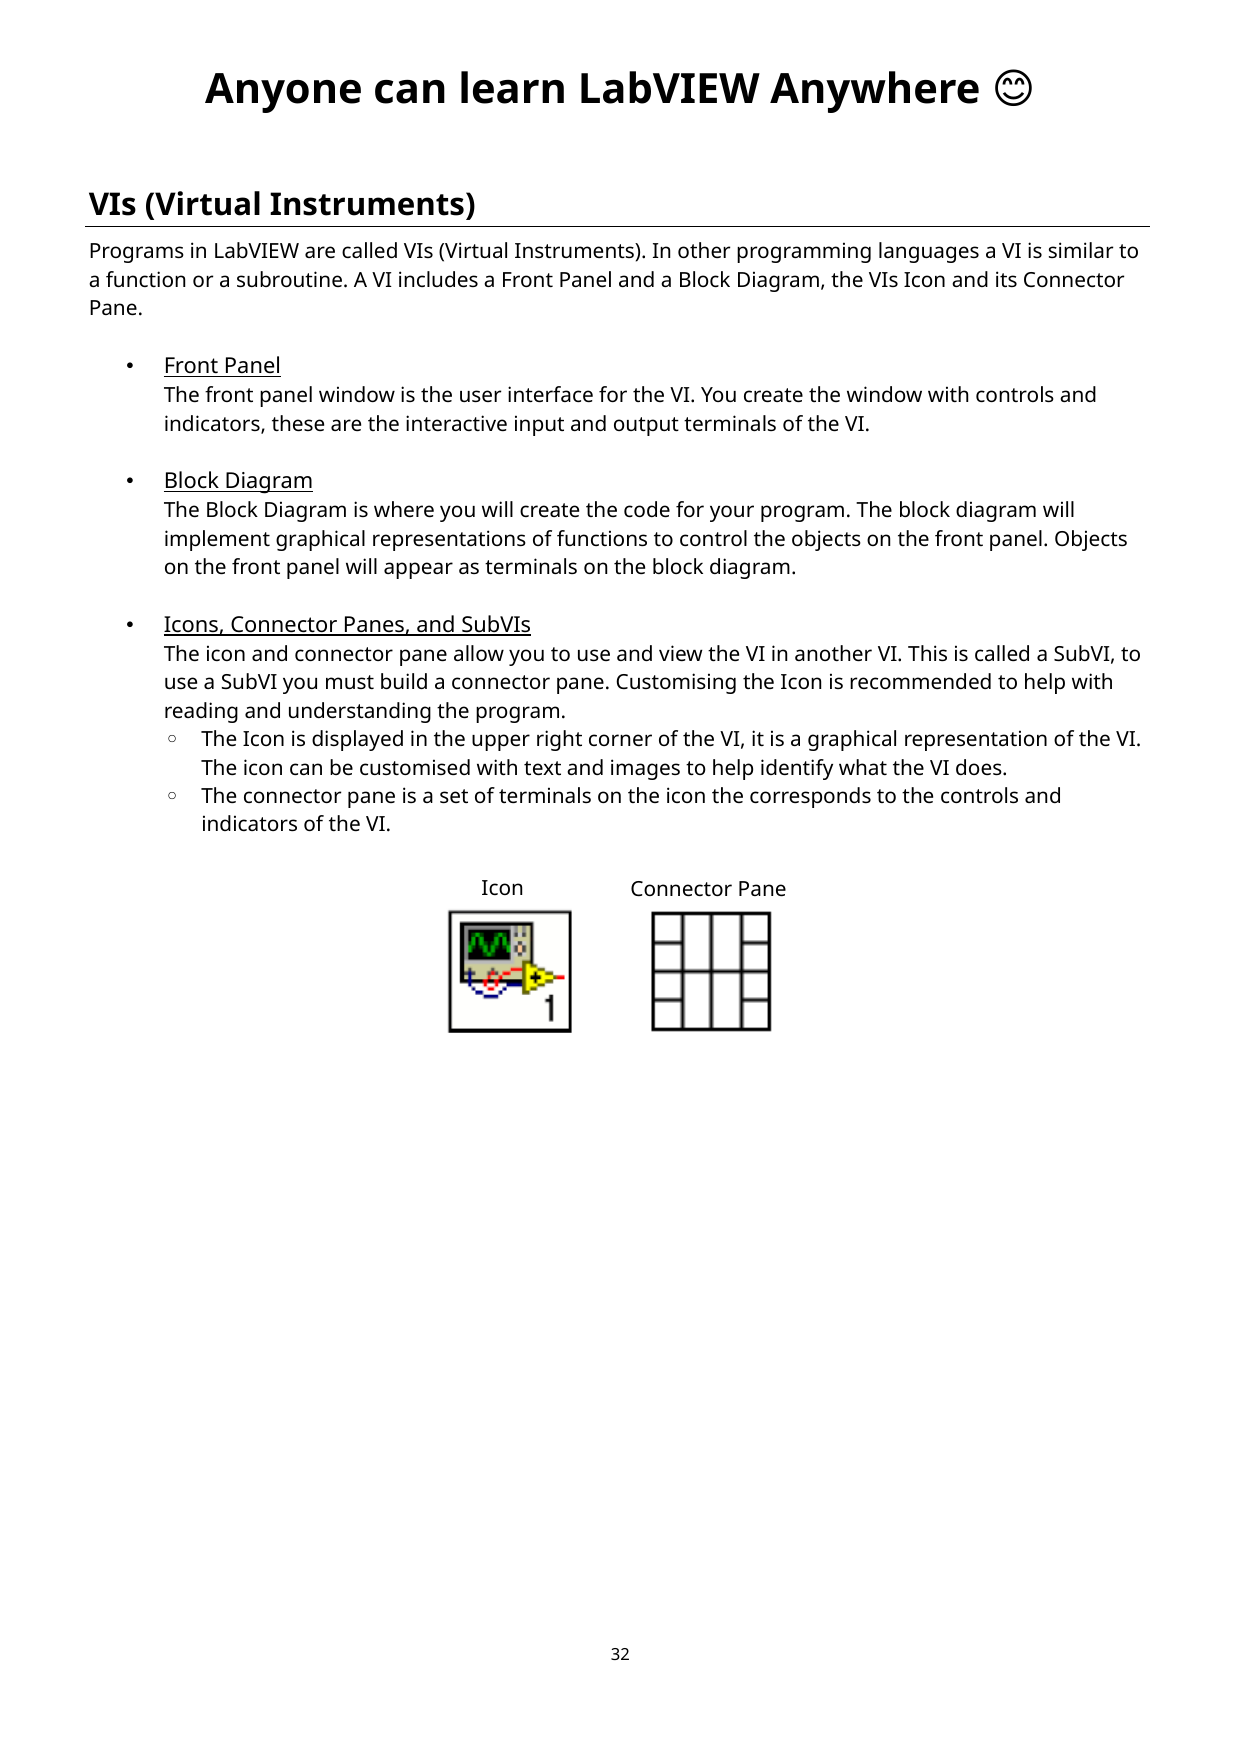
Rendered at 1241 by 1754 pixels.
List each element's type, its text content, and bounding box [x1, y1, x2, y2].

list The front panel window is the user interface for the VI. You create the window with controls and indicators, these are the interactive input and output terminals of the VI. [126, 380, 1152, 437]
list Block Diagram [126, 466, 1152, 495]
subtitle VIs (Virtual Instruments) [88, 182, 1152, 224]
list The icon and connector pane allow you to use and view the VI in another VI. This is called a SubVI, to use a SubVI you must build a connector pane. Customising the Icon is recommended to help with reading and understanding the program. [126, 639, 1152, 724]
list The Icon is displayed in the upper right corner of the VI, it is a graphical representation of the VI. The icon can be customised with text and images to help identify what the VI does. [163, 724, 1152, 781]
text Programs in LabVIEW are called VIs (Virtual Instruments). In other programming languages a VI is similar to a function or a subroutine. A VI includes a Front Panel and a Block Diagram, the VIs Icon and its Connector Pane. [88, 237, 1152, 322]
list Front Panel [126, 350, 1152, 380]
picture [436, 899, 581, 1033]
list Icons, Connector Panes, and SubVIs [126, 609, 1152, 639]
list The connector pane is a set of terminals on the icon the corresponds to the controls and indicators of the VI. [163, 781, 1152, 838]
list The Block Diagram is where you will create the code for your program. The block diagram will implement graphical representations of functions to control the objects on the front panel. Objects on the front panel will appear as terminals on the block diagram. [126, 495, 1152, 581]
picture [642, 895, 789, 1044]
